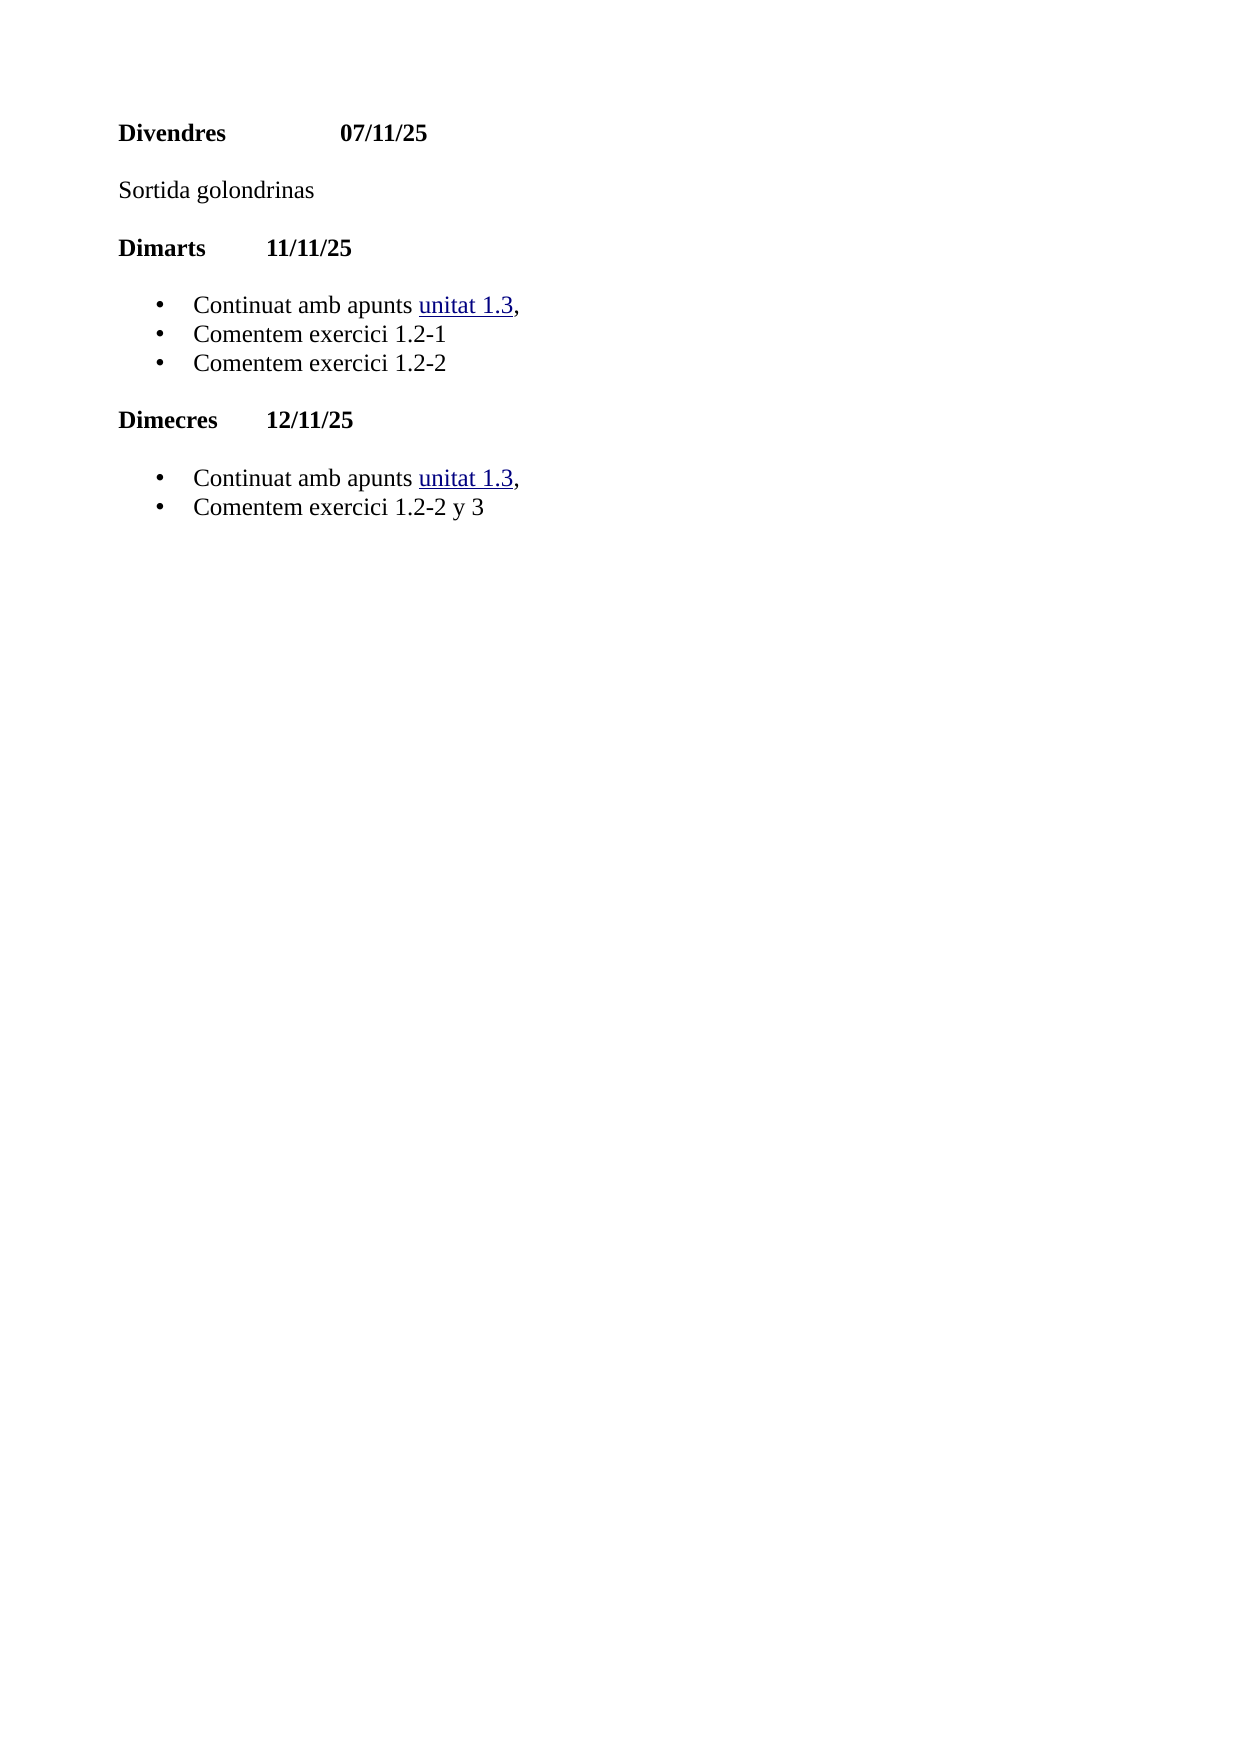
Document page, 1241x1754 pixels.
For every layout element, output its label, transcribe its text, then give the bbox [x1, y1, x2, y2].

list Comentem exercici 1.2-2 [156, 348, 1122, 377]
list Continuat amb apunts unitat 1.3, [156, 463, 1122, 492]
text Divendres 07/11/25 [118, 118, 1122, 147]
list Comentem exercici 1.2-1 [156, 319, 1122, 348]
text Sortida golondrinas [118, 176, 1122, 204]
list Continuat amb apunts unitat 1.3, [156, 291, 1122, 319]
list Comentem exercici 1.2-2 y 3 [156, 492, 1122, 521]
text Dimecres 12/11/25 [118, 406, 1122, 434]
text Dimarts 11/11/25 [118, 233, 1122, 262]
